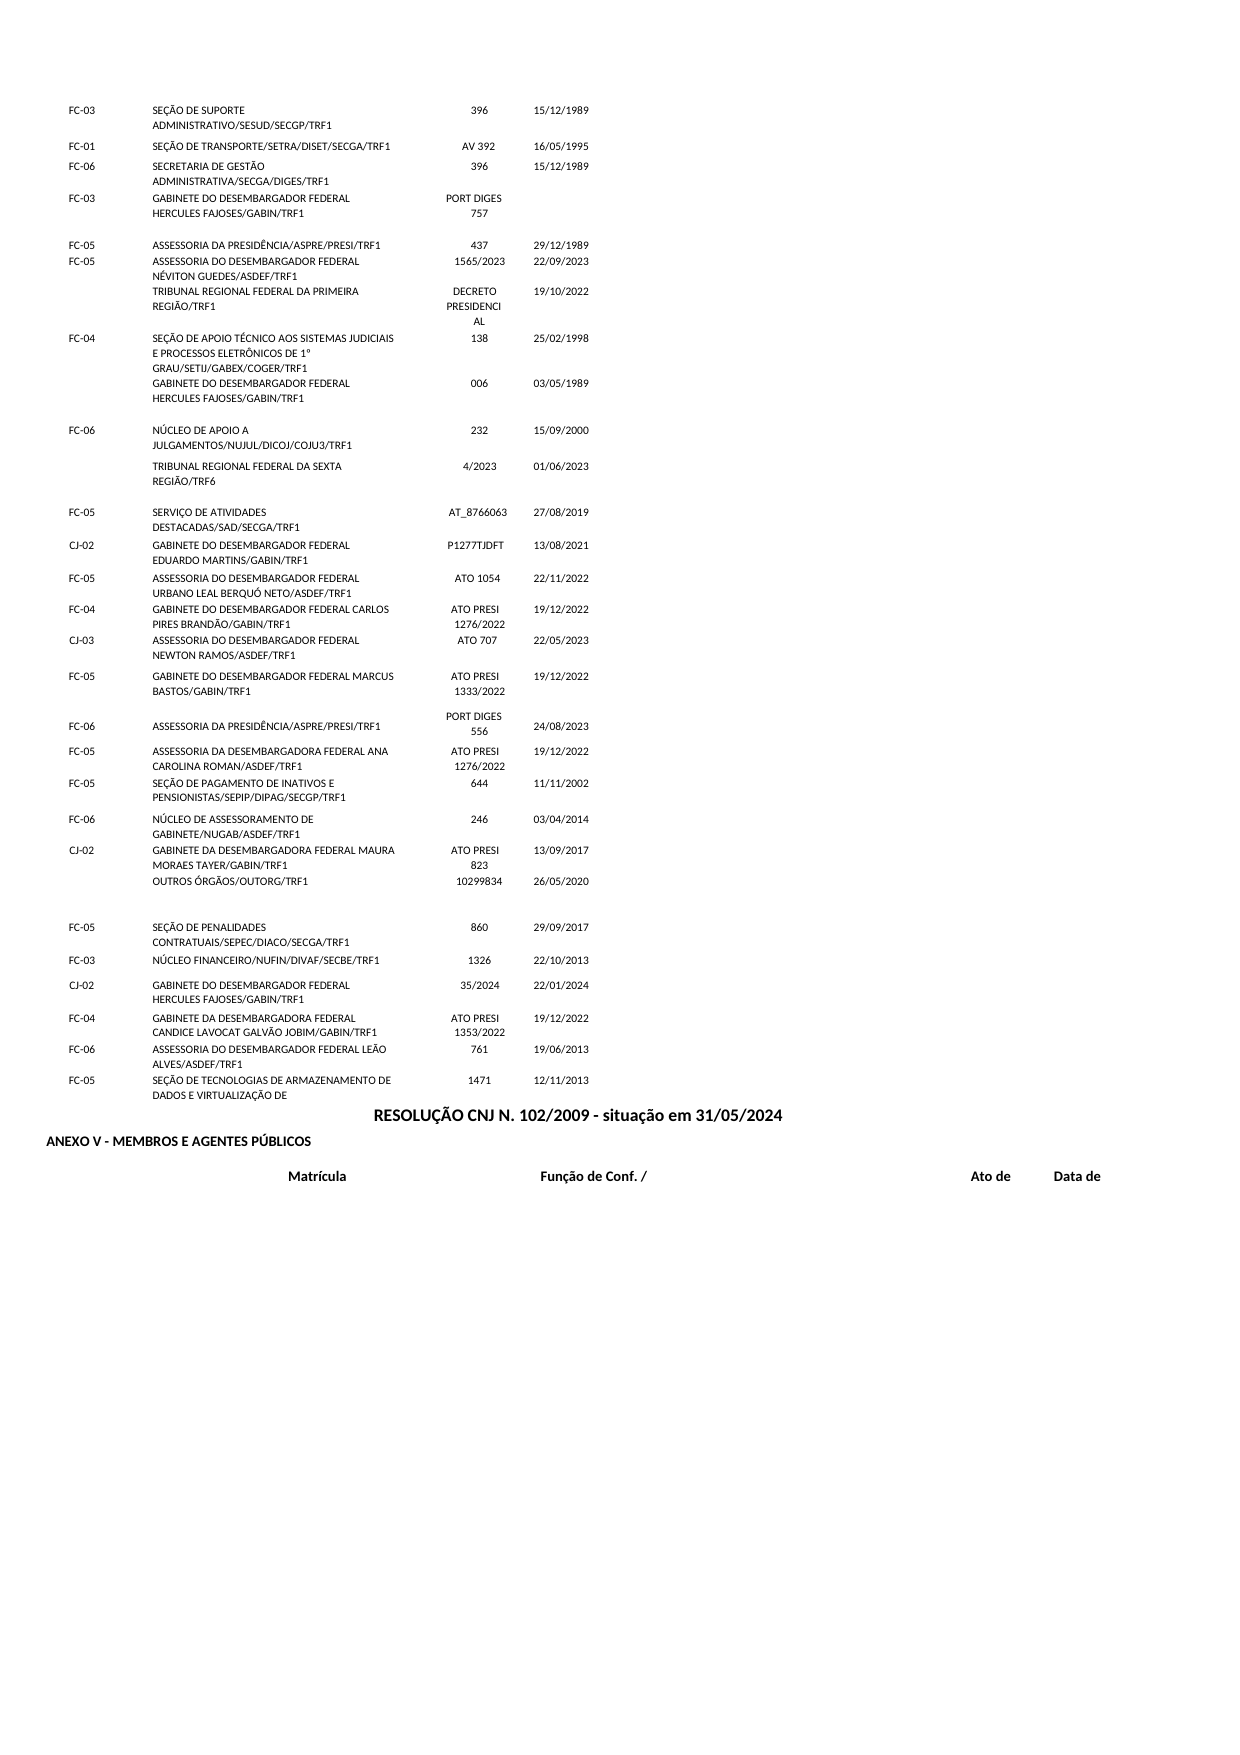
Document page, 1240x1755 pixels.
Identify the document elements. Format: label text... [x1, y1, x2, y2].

table_cell OUTROS ÓRGÃOS/OUTORG/TRF1 [152, 874, 446, 920]
table_cell 19/12/2022 [533, 602, 599, 633]
table_cell GABINETE DO DESEMBARGADOR FEDERAL HERCULES FAJOSES/GABIN/TRF1 [152, 978, 446, 1011]
table_cell 03/05/1989 [533, 377, 599, 423]
table_cell 1565/2023 [446, 254, 533, 284]
table_cell [46, 874, 152, 920]
table_cell GABINETE DO DESEMBARGADOR FEDERAL HERCULES FAJOSES/GABIN/TRF1 [152, 377, 446, 423]
table_cell ATO PRESI 823 [446, 843, 533, 874]
table_cell ASSESSORIA DO DESEMBARGADOR FEDERAL URBANO LEAL BERQUÓ NETO/ASDEF/TRF1 [152, 571, 446, 602]
table_cell 16/05/1995 [533, 139, 599, 159]
table_cell SEÇÃO DE APOIO TÉCNICO AOS SISTEMAS JUDICIAIS E PROCESSOS ELETRÔNICOS DE 1º GRAU/SETIJ/GABEX/COGER/TRF1 [152, 331, 446, 377]
table_cell 22/05/2023 [533, 633, 599, 669]
table_cell 27/08/2019 [533, 506, 599, 538]
table_cell ASSESSORIA DO DESEMBARGADOR FEDERAL LEÃO ALVES/ASDEF/TRF1 [152, 1042, 446, 1073]
table_cell 10299834 [446, 874, 533, 920]
table_cell PORT DIGES 556 [446, 710, 533, 744]
table_cell PORT DIGES 757 [446, 192, 533, 238]
table_cell P1277TJDFT [446, 539, 533, 571]
table_cell FC-05 [46, 776, 152, 812]
table_cell DECRETO PRESIDENCI AL [446, 285, 533, 331]
table_cell CJ-02 [46, 539, 152, 571]
table_cell 246 [446, 812, 533, 843]
table_cell SEÇÃO DE PENALIDADES CONTRATUAIS/SEPEC/DIACO/SECGA/TRF1 [152, 920, 446, 953]
table_cell ATO PRESI 1276/2022 [446, 745, 533, 776]
table_cell NÚCLEO FINANCEIRO/NUFIN/DIVAF/SECBE/TRF1 [152, 953, 446, 978]
table_cell NÚCLEO DE APOIO A JULGAMENTOS/NUJUL/DICOJ/COJU3/TRF1 [152, 423, 446, 459]
table_cell 29/12/1989 [533, 238, 599, 254]
table_cell 19/10/2022 [533, 285, 599, 331]
table_cell 860 [446, 920, 533, 953]
table_cell 19/12/2022 [533, 745, 599, 776]
table_cell FC-04 [46, 331, 152, 377]
table_cell ASSESSORIA DA DESEMBARGADORA FEDERAL ANA CAROLINA ROMAN/ASDEF/TRF1 [152, 745, 446, 776]
table_cell 761 [446, 1042, 533, 1073]
table_cell ATO 707 [446, 633, 533, 669]
table_cell [46, 377, 152, 423]
table_cell 35/2024 [446, 978, 533, 1011]
table_cell 13/08/2021 [533, 539, 599, 571]
table_cell 26/05/2020 [533, 874, 599, 920]
subtitle ANEXO V - MEMBROS E AGENTES PÚBLICOS [46, 1133, 1101, 1150]
table_cell FC-04 [46, 602, 152, 633]
table_cell 25/02/1998 [533, 331, 599, 377]
table_cell 1471 [446, 1073, 533, 1104]
table_cell CJ-02 [46, 978, 152, 1011]
table_cell FC-06 [46, 423, 152, 459]
table_cell [46, 459, 152, 506]
table_cell FC-06 [46, 710, 152, 744]
table_cell GABINETE DO DESEMBARGADOR FEDERAL HERCULES FAJOSES/GABIN/TRF1 [152, 192, 446, 238]
table_cell AV 392 [446, 139, 533, 159]
table_cell FC-05 [46, 920, 152, 953]
table_cell 22/10/2013 [533, 953, 599, 978]
table_cell 396 [446, 159, 533, 192]
table_cell FC-05 [46, 238, 152, 254]
table_cell ATO PRESI 1333/2022 [446, 670, 533, 709]
table_cell ATO 1054 [446, 571, 533, 602]
table_cell GABINETE DA DESEMBARGADORA FEDERAL MAURA MORAES TAYER/GABIN/TRF1 [152, 843, 446, 874]
table_cell 22/11/2022 [533, 571, 599, 602]
table_cell 19/12/2022 [533, 670, 599, 709]
table_cell 19/06/2013 [533, 1042, 599, 1073]
table_cell 24/08/2023 [533, 710, 599, 744]
table_cell TRIBUNAL REGIONAL FEDERAL DA PRIMEIRA REGIÃO/TRF1 [152, 285, 446, 331]
table_cell NÚCLEO DE ASSESSORAMENTO DE GABINETE/NUGAB/ASDEF/TRF1 [152, 812, 446, 843]
table_cell GABINETE DO DESEMBARGADOR FEDERAL CARLOS PIRES BRANDÃO/GABIN/TRF1 [152, 602, 446, 633]
table_cell 138 [446, 331, 533, 377]
table_cell 19/12/2022 [533, 1011, 599, 1042]
table_cell 13/09/2017 [533, 843, 599, 874]
table_cell 11/11/2002 [533, 776, 599, 812]
table_cell SEÇÃO DE SUPORTE ADMINISTRATIVO/SESUD/SECGP/TRF1 [152, 103, 446, 139]
table_cell 1326 [446, 953, 533, 978]
table_cell GABINETE DO DESEMBARGADOR FEDERAL EDUARDO MARTINS/GABIN/TRF1 [152, 539, 446, 571]
table_cell 22/01/2024 [533, 978, 599, 1011]
table_cell FC-01 [46, 139, 152, 159]
table_cell FC-03 [46, 192, 152, 238]
table_cell FC-03 [46, 953, 152, 978]
table_cell 12/11/2013 [533, 1073, 599, 1104]
table_cell [533, 192, 599, 238]
table_cell GABINETE DA DESEMBARGADORA FEDERAL CANDICE LAVOCAT GALVÃO JOBIM/GABIN/TRF1 [152, 1011, 446, 1042]
text Matrícula Função de Conf. / Ato de Data de [46, 1159, 1101, 1187]
table_cell 15/12/1989 [533, 103, 599, 139]
table_cell SEÇÃO DE TECNOLOGIAS DE ARMAZENAMENTO DE DADOS E VIRTUALIZAÇÃO DE [152, 1073, 446, 1104]
table_cell FC-04 [46, 1011, 152, 1042]
table_cell FC-03 [46, 103, 152, 139]
table_cell 01/06/2023 [533, 459, 599, 506]
table_cell ATO PRESI 1276/2022 [446, 602, 533, 633]
table_cell 4/2023 [446, 459, 533, 506]
table_cell ASSESSORIA DO DESEMBARGADOR FEDERAL NÉVITON GUEDES/ASDEF/TRF1 [152, 254, 446, 284]
table_cell SEÇÃO DE PAGAMENTO DE INATIVOS E PENSIONISTAS/SEPIP/DIPAG/SECGP/TRF1 [152, 776, 446, 812]
table_cell FC-05 [46, 745, 152, 776]
table_cell ASSESSORIA DO DESEMBARGADOR FEDERAL NEWTON RAMOS/ASDEF/TRF1 [152, 633, 446, 669]
table_cell CJ-02 [46, 843, 152, 874]
table_cell FC-05 [46, 571, 152, 602]
table_cell ASSESSORIA DA PRESIDÊNCIA/ASPRE/PRESI/TRF1 [152, 238, 446, 254]
table_cell SERVIÇO DE ATIVIDADES DESTACADAS/SAD/SECGA/TRF1 [152, 506, 446, 538]
table_cell FC-06 [46, 159, 152, 192]
table_cell 15/09/2000 [533, 423, 599, 459]
table_cell 15/12/1989 [533, 159, 599, 192]
table_cell AT_8766063 [446, 506, 533, 538]
table_cell 006 [446, 377, 533, 423]
table_cell SEÇÃO DE TRANSPORTE/SETRA/DISET/SECGA/TRF1 [152, 139, 446, 159]
table_cell CJ-03 [46, 633, 152, 669]
table_cell 232 [446, 423, 533, 459]
table_cell FC-05 [46, 506, 152, 538]
table_cell 22/09/2023 [533, 254, 599, 284]
table_cell 03/04/2014 [533, 812, 599, 843]
table_cell 29/09/2017 [533, 920, 599, 953]
table_cell ATO PRESI 1353/2022 [446, 1011, 533, 1042]
table_cell SECRETARIA DE GESTÃO ADMINISTRATIVA/SECGA/DIGES/TRF1 [152, 159, 446, 192]
table_cell 396 [446, 103, 533, 139]
table_cell ASSESSORIA DA PRESIDÊNCIA/ASPRE/PRESI/TRF1 [152, 710, 446, 744]
table_cell FC-06 [46, 1042, 152, 1073]
table_cell GABINETE DO DESEMBARGADOR FEDERAL MARCUS BASTOS/GABIN/TRF1 [152, 670, 446, 709]
text RESOLUÇÃO CNJ N. 102/2009 - situação em 31/05/2024 [66, 1104, 1090, 1126]
table_cell [46, 285, 152, 331]
table_cell 644 [446, 776, 533, 812]
table_cell 437 [446, 238, 533, 254]
table_cell FC-05 [46, 254, 152, 284]
table_cell FC-05 [46, 1073, 152, 1104]
table_cell FC-05 [46, 670, 152, 709]
table_cell FC-06 [46, 812, 152, 843]
table_cell TRIBUNAL REGIONAL FEDERAL DA SEXTA REGIÃO/TRF6 [152, 459, 446, 506]
